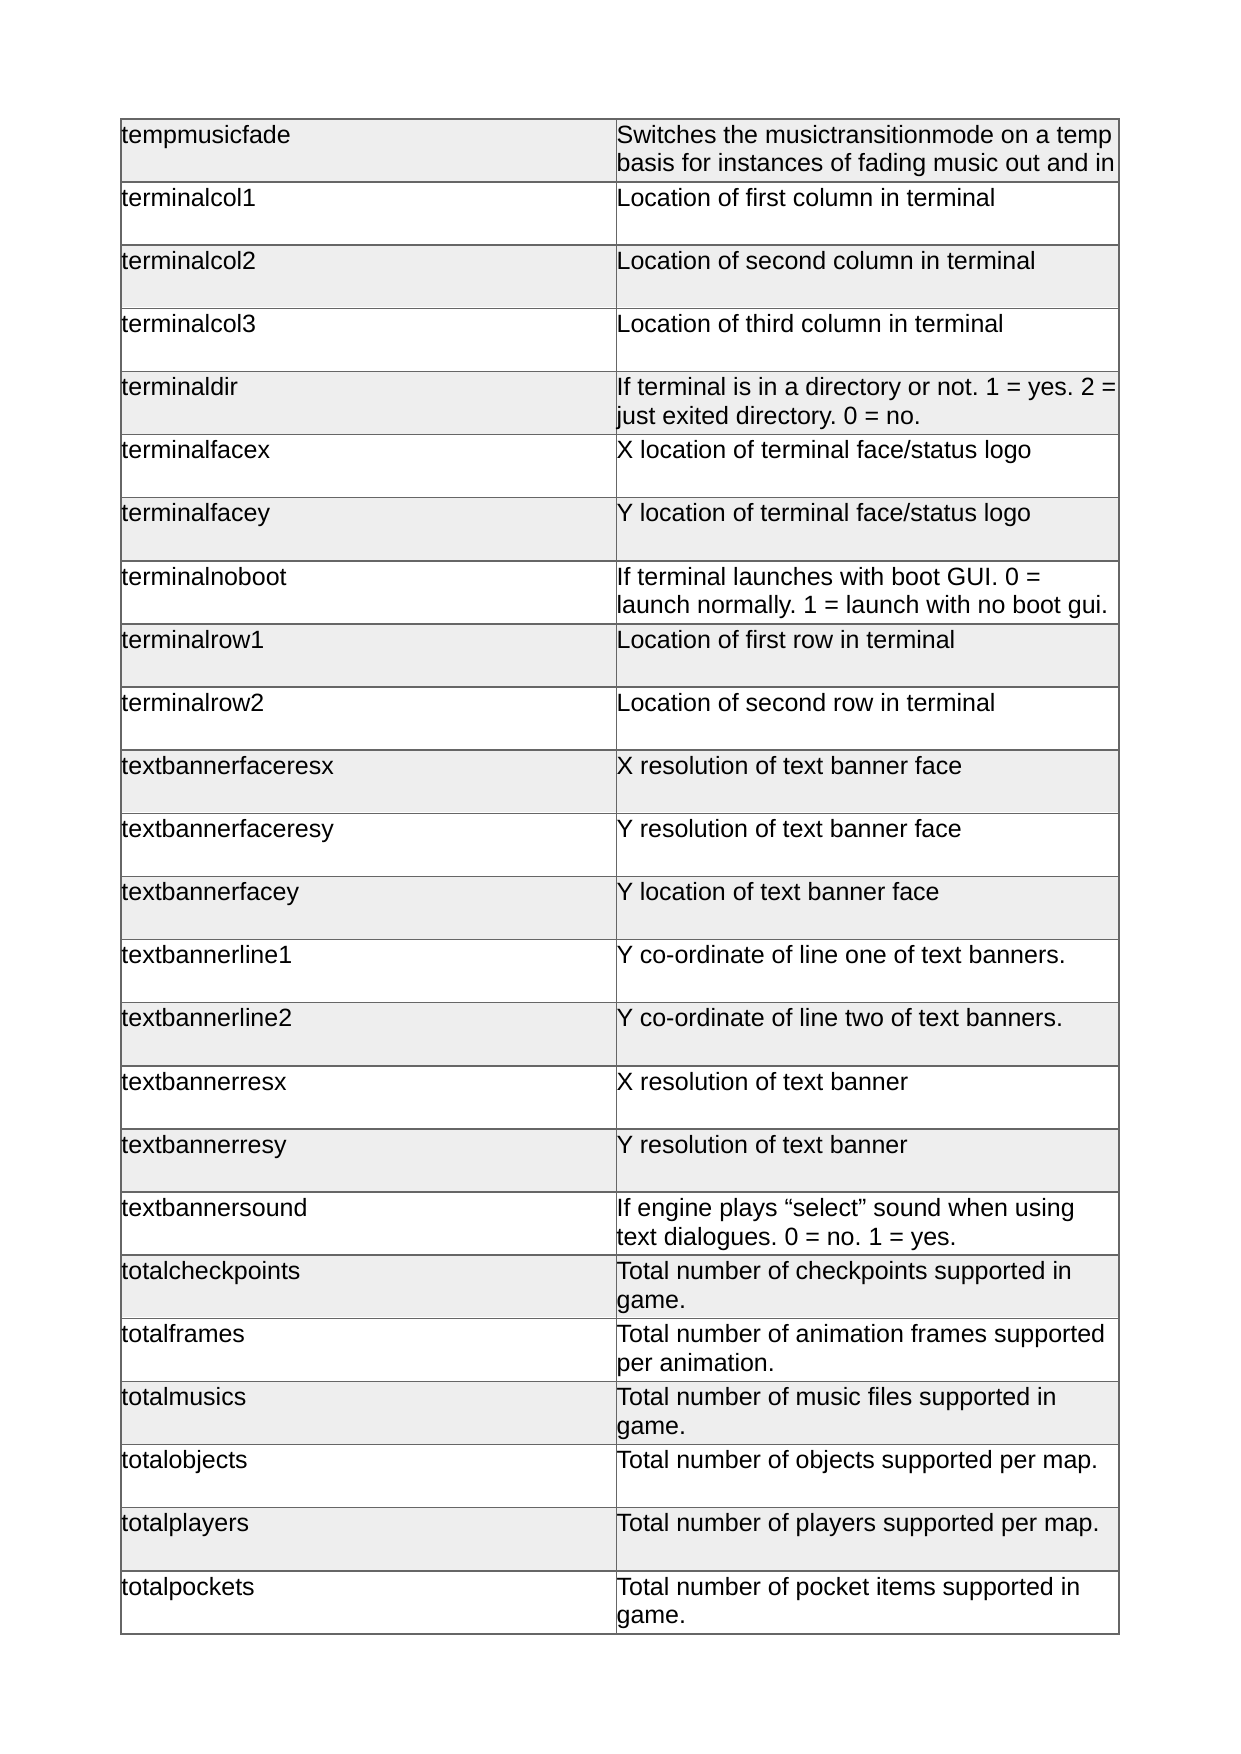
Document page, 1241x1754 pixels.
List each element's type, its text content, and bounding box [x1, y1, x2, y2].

table_cell totalframes [122, 1319, 616, 1381]
table_cell Switches the musictransitionmode on a temp basis for instances of fading music out and in [617, 120, 1118, 181]
table_cell terminalnoboot [122, 562, 616, 623]
table_cell X resolution of text banner face [617, 751, 1118, 812]
table_cell textbannerline2 [122, 1003, 616, 1065]
table_cell textbannerresx [122, 1067, 616, 1128]
table_cell Location of second column in terminal [617, 246, 1118, 307]
table_cell Y resolution of text banner [617, 1130, 1118, 1191]
table_cell Total number of checkpoints supported in game. [617, 1256, 1118, 1317]
table_cell If engine plays “select” sound when using text dialogues. 0 = no. 1 = yes. [617, 1193, 1118, 1254]
table_cell terminalrow2 [122, 688, 616, 749]
table_cell Location of second row in terminal [617, 688, 1118, 749]
table_cell Location of first column in terminal [617, 183, 1118, 244]
table_cell Total number of animation frames supported per animation. [617, 1319, 1118, 1381]
table_cell Total number of pocket items supported in game. [617, 1572, 1118, 1633]
table_cell terminalrow1 [122, 625, 616, 686]
table_cell Y location of text banner face [617, 877, 1118, 939]
table_cell Location of third column in terminal [617, 309, 1118, 371]
table_cell totalobjects [122, 1445, 616, 1507]
table_cell terminalcol3 [122, 309, 616, 371]
table_cell terminalfacex [122, 435, 616, 497]
table_cell terminalfacey [122, 498, 616, 560]
table_cell Total number of players supported per map. [617, 1508, 1118, 1570]
table_cell X location of terminal face/status logo [617, 435, 1118, 497]
table_cell textbannerfaceresy [122, 814, 616, 876]
table_cell Y co-ordinate of line one of text banners. [617, 940, 1118, 1002]
table_cell textbannerfaceresx [122, 751, 616, 812]
table_cell Y location of terminal face/status logo [617, 498, 1118, 560]
table_cell If terminal launches with boot GUI. 0 = launch normally. 1 = launch with no boot gui. [617, 562, 1118, 623]
table_cell totalcheckpoints [122, 1256, 616, 1317]
table_cell totalmusics [122, 1382, 616, 1444]
table_cell terminaldir [122, 372, 616, 434]
table_cell terminalcol1 [122, 183, 616, 244]
table_cell textbannerresy [122, 1130, 616, 1191]
table_cell totalplayers [122, 1508, 616, 1570]
table_cell terminalcol2 [122, 246, 616, 307]
table_cell textbannersound [122, 1193, 616, 1254]
table_cell textbannerfacey [122, 877, 616, 939]
table_cell totalpockets [122, 1572, 616, 1633]
table_cell If terminal is in a directory or not. 1 = yes. 2 = just exited directory. 0 = no. [617, 372, 1118, 434]
table_cell Total number of music files supported in game. [617, 1382, 1118, 1444]
table_cell Y co-ordinate of line two of text banners. [617, 1003, 1118, 1065]
table_cell Location of first row in terminal [617, 625, 1118, 686]
table_cell Total number of objects supported per map. [617, 1445, 1118, 1507]
table_cell tempmusicfade [122, 120, 616, 181]
table_cell Y resolution of text banner face [617, 814, 1118, 876]
table_cell textbannerline1 [122, 940, 616, 1002]
table_cell X resolution of text banner [617, 1067, 1118, 1128]
